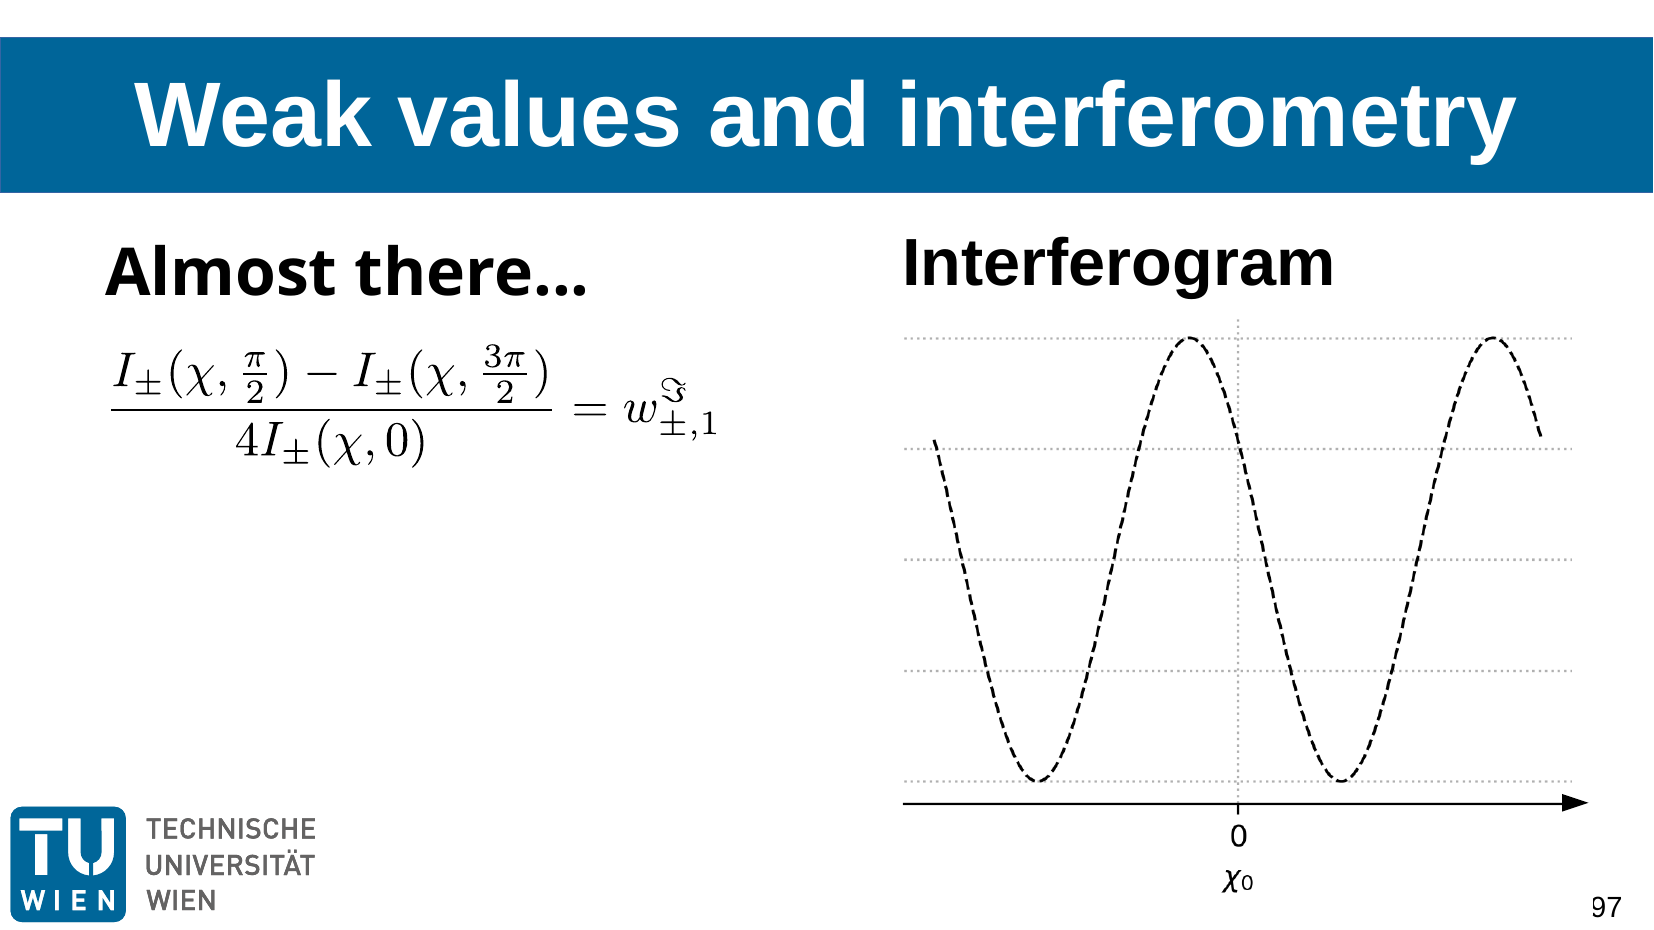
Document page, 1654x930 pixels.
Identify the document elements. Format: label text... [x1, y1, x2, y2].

picture [882, 316, 1593, 916]
list Almost there... [105, 225, 1593, 316]
picture [105, 338, 726, 471]
title Weak values and interferometry [0, 37, 1653, 193]
